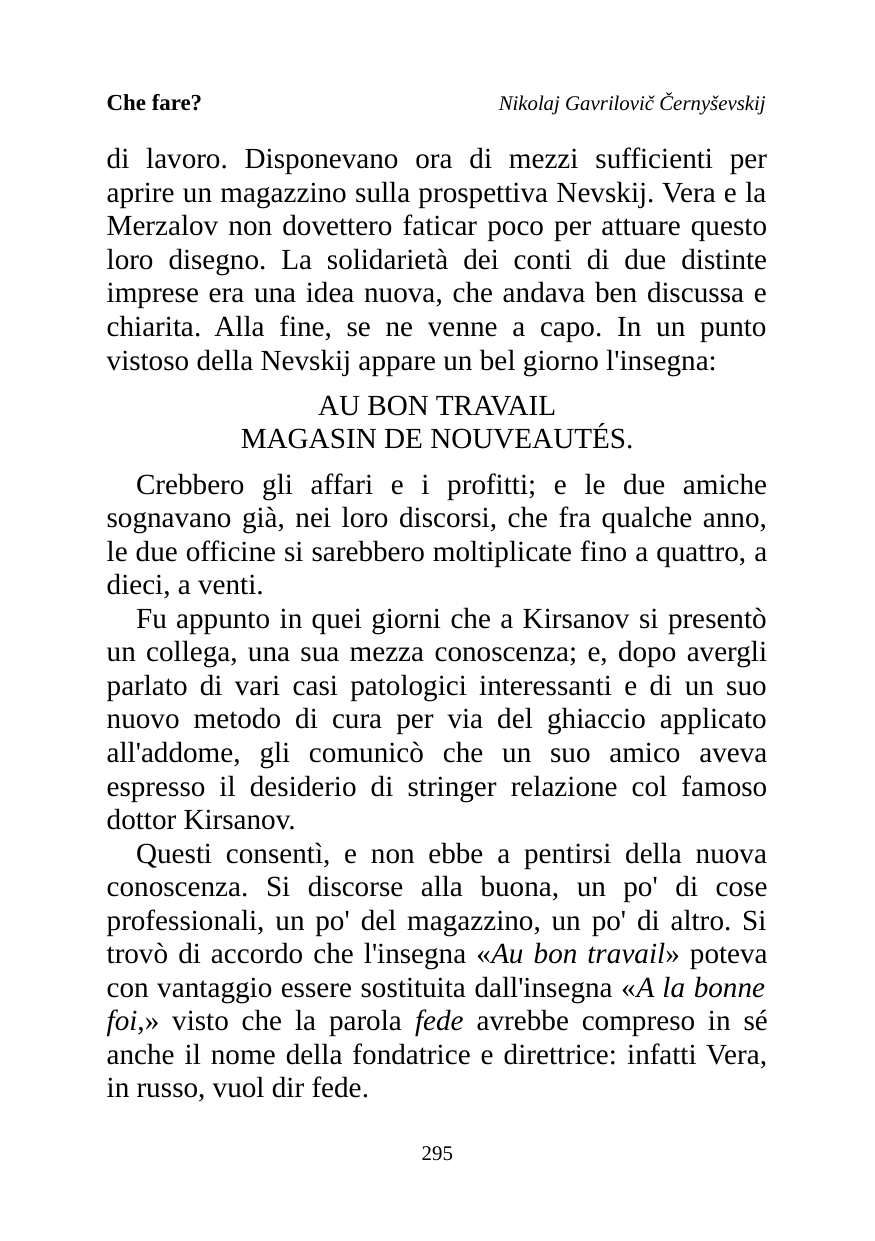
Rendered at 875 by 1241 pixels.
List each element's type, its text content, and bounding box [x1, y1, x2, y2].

text Fu appunto in quei giorni che a Kirsanov si presentò un collega, una sua mezza conoscenza; e, dopo avergli parlato di vari casi patologici interessanti e di un suo nuovo metodo di cura per via del ghiaccio applicato all'addome, gli comunicò che un suo amico aveva espresso il desiderio di stringer relazione col famoso dottor Kirsanov. [106, 601, 768, 836]
text Questi consentì, e non ebbe a pentirsi della nuova conoscenza. Si discorse alla buona, un po' di cose professionali, un po' del magazzino, un po' di altro. Si trovò di accordo che l'insegna «Au bon travail» poteva con vantaggio essere sostituita dall'insegna «A la bonne foi,» visto che la parola fede avrebbe compreso in sé anche il nome della fondatrice e direttrice: infatti Vera, in russo, vuol dir fede. [106, 836, 768, 1104]
text AU BON TRAVAIL MAGASIN DE NOUVEAUTÉS. [106, 388, 768, 455]
text Crebbero gli affari e i profitti; e le due amiche sognavano già, nei loro discorsi, che fra qualche anno, le due officine si sarebbero moltiplicate fino a quattro, a dieci, a venti. [106, 467, 768, 601]
text di lavoro. Disponevano ora di mezzi sufficienti per aprire un magazzino sulla prospettiva Nevskij. Vera e la Merzalov non dovettero faticar poco per attuare questo loro disegno. La solidarietà dei conti di due distinte imprese era una idea nuova, che andava ben discussa e chiarita. Alla fine, se ne venne a capo. In un punto vistoso della Nevskij appare un bel giorno l'insegna: [106, 141, 768, 376]
